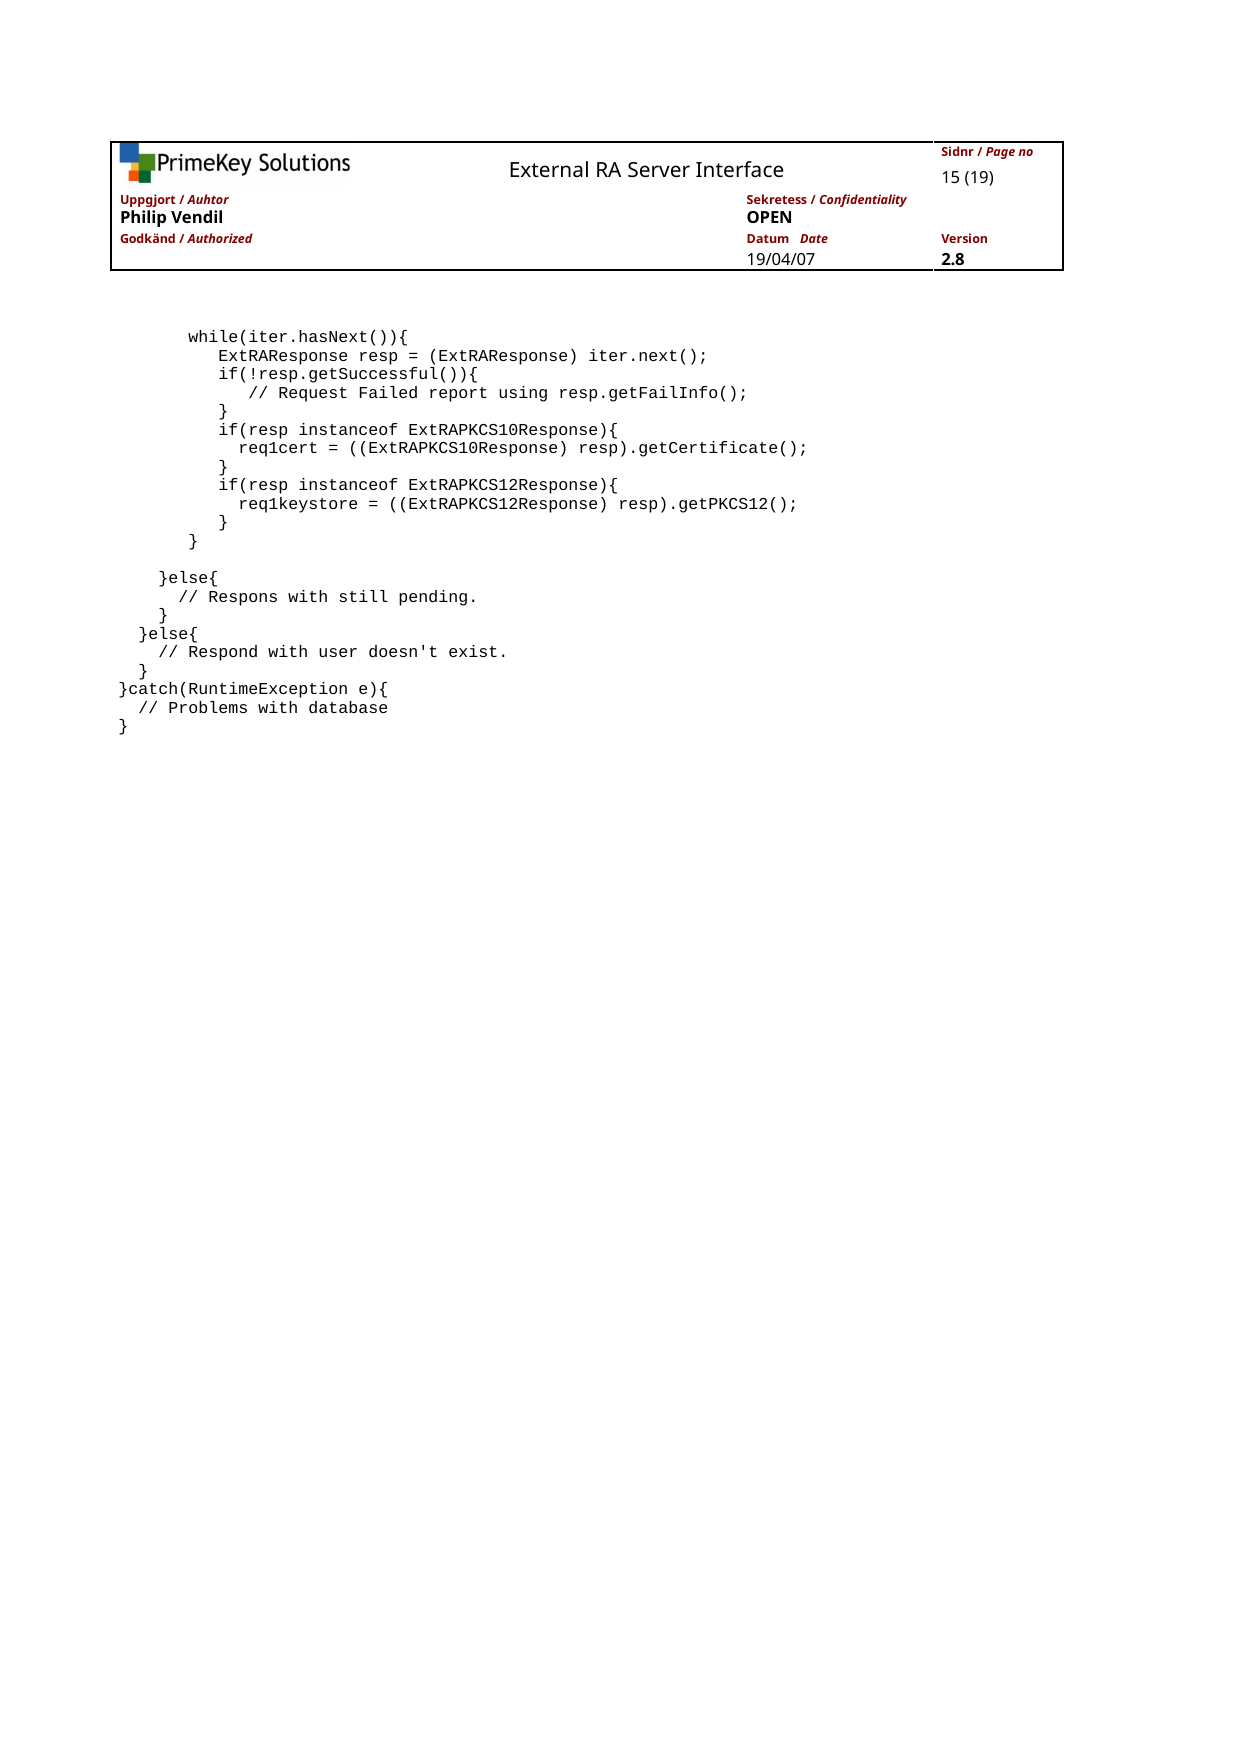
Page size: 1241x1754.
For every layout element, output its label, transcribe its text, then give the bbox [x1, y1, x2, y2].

text } [118, 718, 1122, 737]
text }catch(RuntimeException e){ [118, 681, 1122, 700]
text }else{ [118, 570, 1122, 588]
text req1cert = ((ExtRAPKCS10Response) resp).getCertificate(); [118, 440, 1122, 459]
text ExtRAResponse resp = (ExtRAResponse) iter.next(); [118, 347, 1122, 366]
text // Request Failed report using resp.getFailInfo(); [118, 384, 1122, 403]
text } [118, 459, 1122, 477]
text if(resp instanceof ExtRAPKCS10Response){ [118, 422, 1122, 440]
text } [118, 663, 1122, 681]
text if(resp instanceof ExtRAPKCS12Response){ [118, 477, 1122, 496]
text if(!resp.getSuccessful()){ [118, 366, 1122, 384]
text } [118, 607, 1122, 626]
text req1keystore = ((ExtRAPKCS12Response) resp).getPKCS12(); [118, 496, 1122, 514]
text while(iter.hasNext()){ [118, 329, 1122, 347]
text } [118, 403, 1122, 422]
text // Problems with database [118, 700, 1122, 718]
text } [118, 533, 1122, 551]
text } [118, 514, 1122, 533]
text // Respons with still pending. [118, 588, 1122, 607]
text // Respond with user doesn't exist. [118, 644, 1122, 663]
text }else{ [118, 626, 1122, 644]
